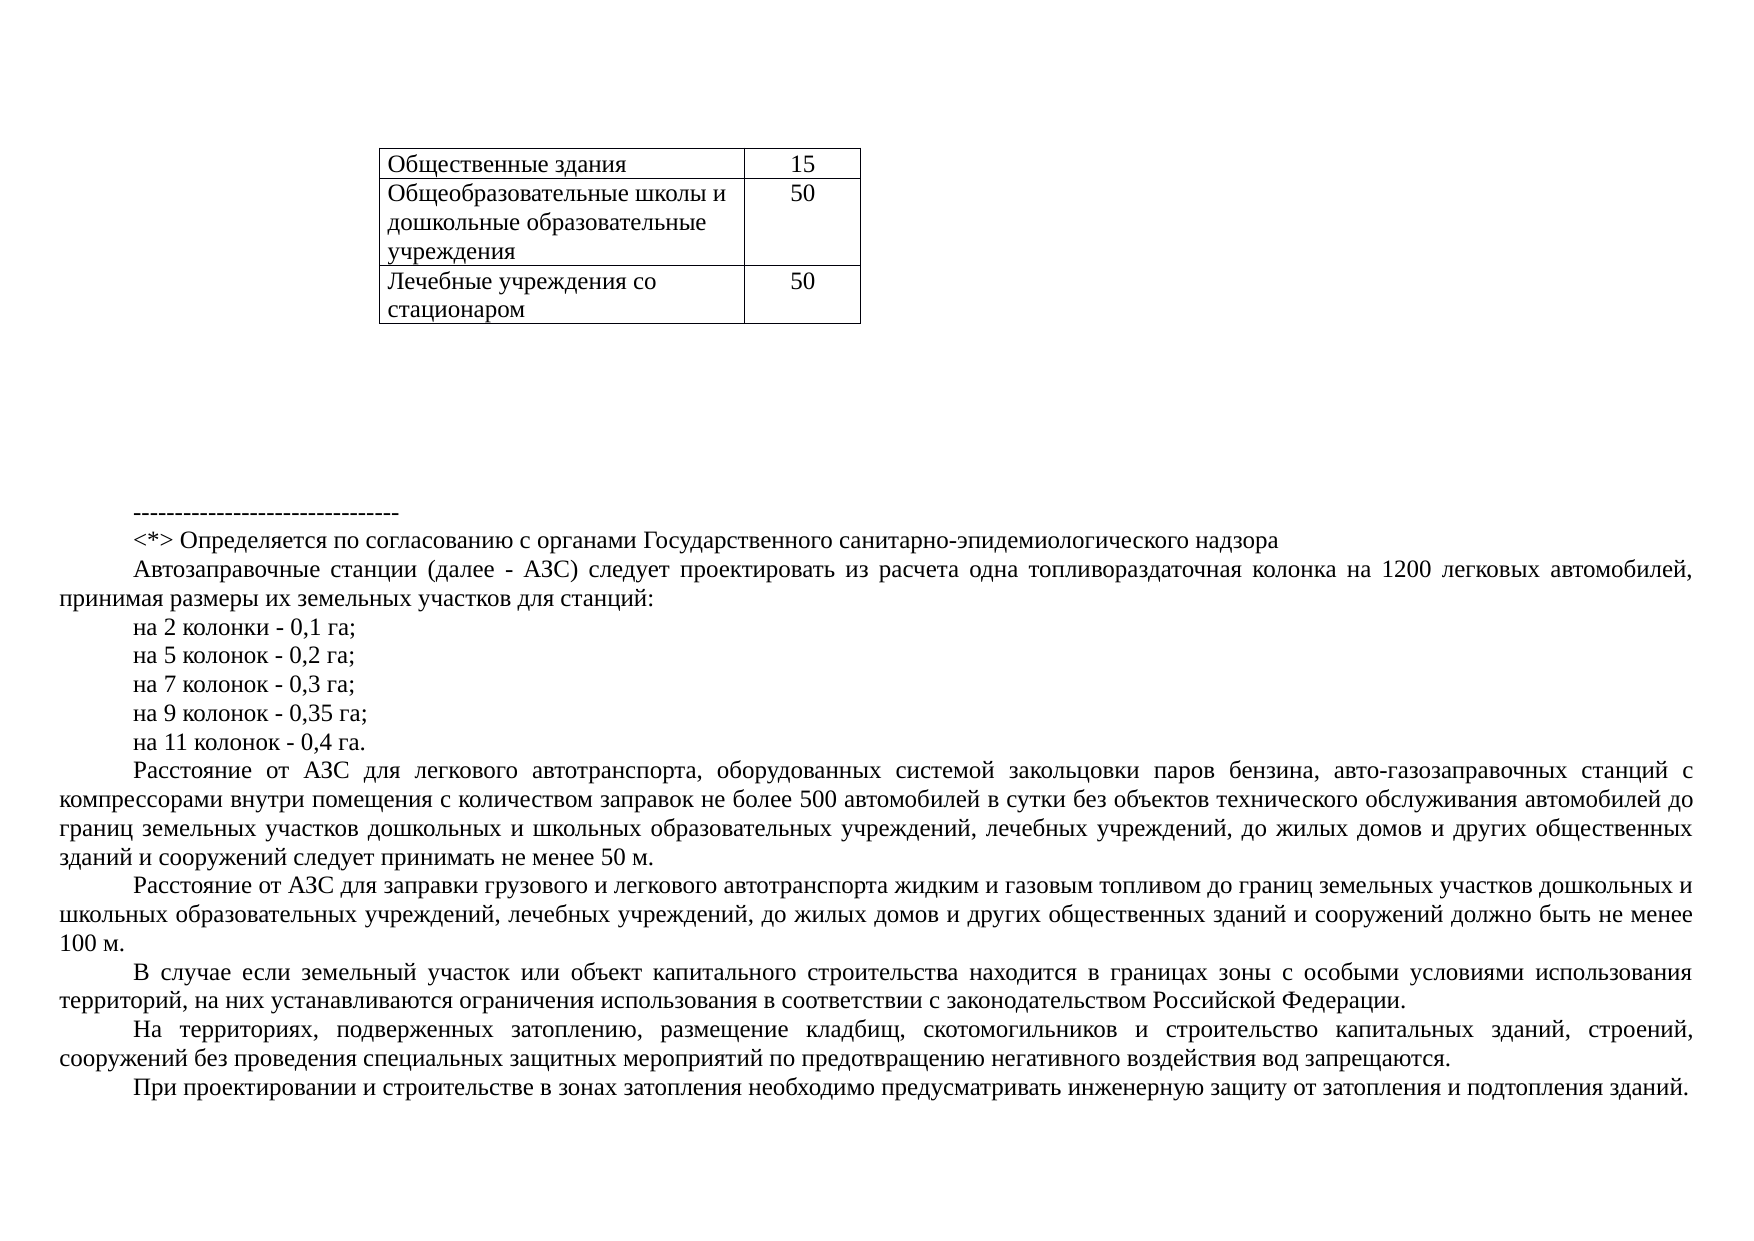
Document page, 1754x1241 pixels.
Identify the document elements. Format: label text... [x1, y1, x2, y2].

text Расстояние от АЗС для заправки грузового и легкового автотранспорта жидким и газовым топливом до границ земельных участков дошкольных и школьных образовательных учреждений, лечебных учреждений, до жилых домов и других общественных зданий и сооружений должно быть не менее 100 м. [59, 871, 1695, 957]
text на 9 колонок - 0,35 га; [59, 698, 1695, 727]
table_cell Общеобразовательные школы и дошкольные образовательные учреждения [380, 179, 744, 265]
text на 11 колонок - 0,4 га. [59, 727, 1695, 756]
table_cell 50 [745, 266, 860, 323]
text на 7 колонок - 0,3 га; [59, 669, 1695, 698]
text Расстояние от АЗС для легкового автотранспорта, оборудованных системой закольцовки паров бензина, авто-газозаправочных станций с компрессорами внутри помещения с количеством заправок не более 500 автомобилей в сутки без объектов технического обслуживания автомобилей до границ земельных участков дошкольных и школьных образовательных учреждений, лечебных учреждений, до жилых домов и других общественных зданий и сооружений следует принимать не менее 50 м. [59, 756, 1695, 871]
text При проектировании и строительстве в зонах затопления необходимо предусматривать инженерную защиту от затопления и подтопления зданий. [59, 1072, 1695, 1101]
text Автозаправочные станции (далее - АЗС) следует проектировать из расчета одна топливораздаточная колонка на 1200 легковых автомобилей, принимая размеры их земельных участков для станций: [59, 554, 1695, 612]
text на 2 колонки - 0,1 га; [59, 612, 1695, 641]
text на 5 колонок - 0,2 га; [59, 641, 1695, 669]
text На территориях, подверженных затоплению, размещение кладбищ, скотомогильников и строительство капитальных зданий, строений, сооружений без проведения специальных защитных мероприятий по предотвращению негативного воздействия вод запрещаются. [59, 1014, 1695, 1072]
table_cell Общественные здания [380, 149, 744, 177]
text В случае если земельный участок или объект капитального строительства находится в границах зоны с особыми условиями использования территорий, на них устанавливаются ограничения использования в соответствии с законодательством Российской Федерации. [59, 957, 1695, 1014]
table_cell Лечебные учреждения со стационаром [380, 266, 744, 323]
text <*> Определяется по согласованию с органами Государственного санитарно-эпидемиологического надзора [59, 526, 1695, 554]
text -------------------------------- [59, 497, 1695, 526]
table_cell 15 [745, 149, 860, 177]
table_cell 50 [745, 179, 860, 265]
